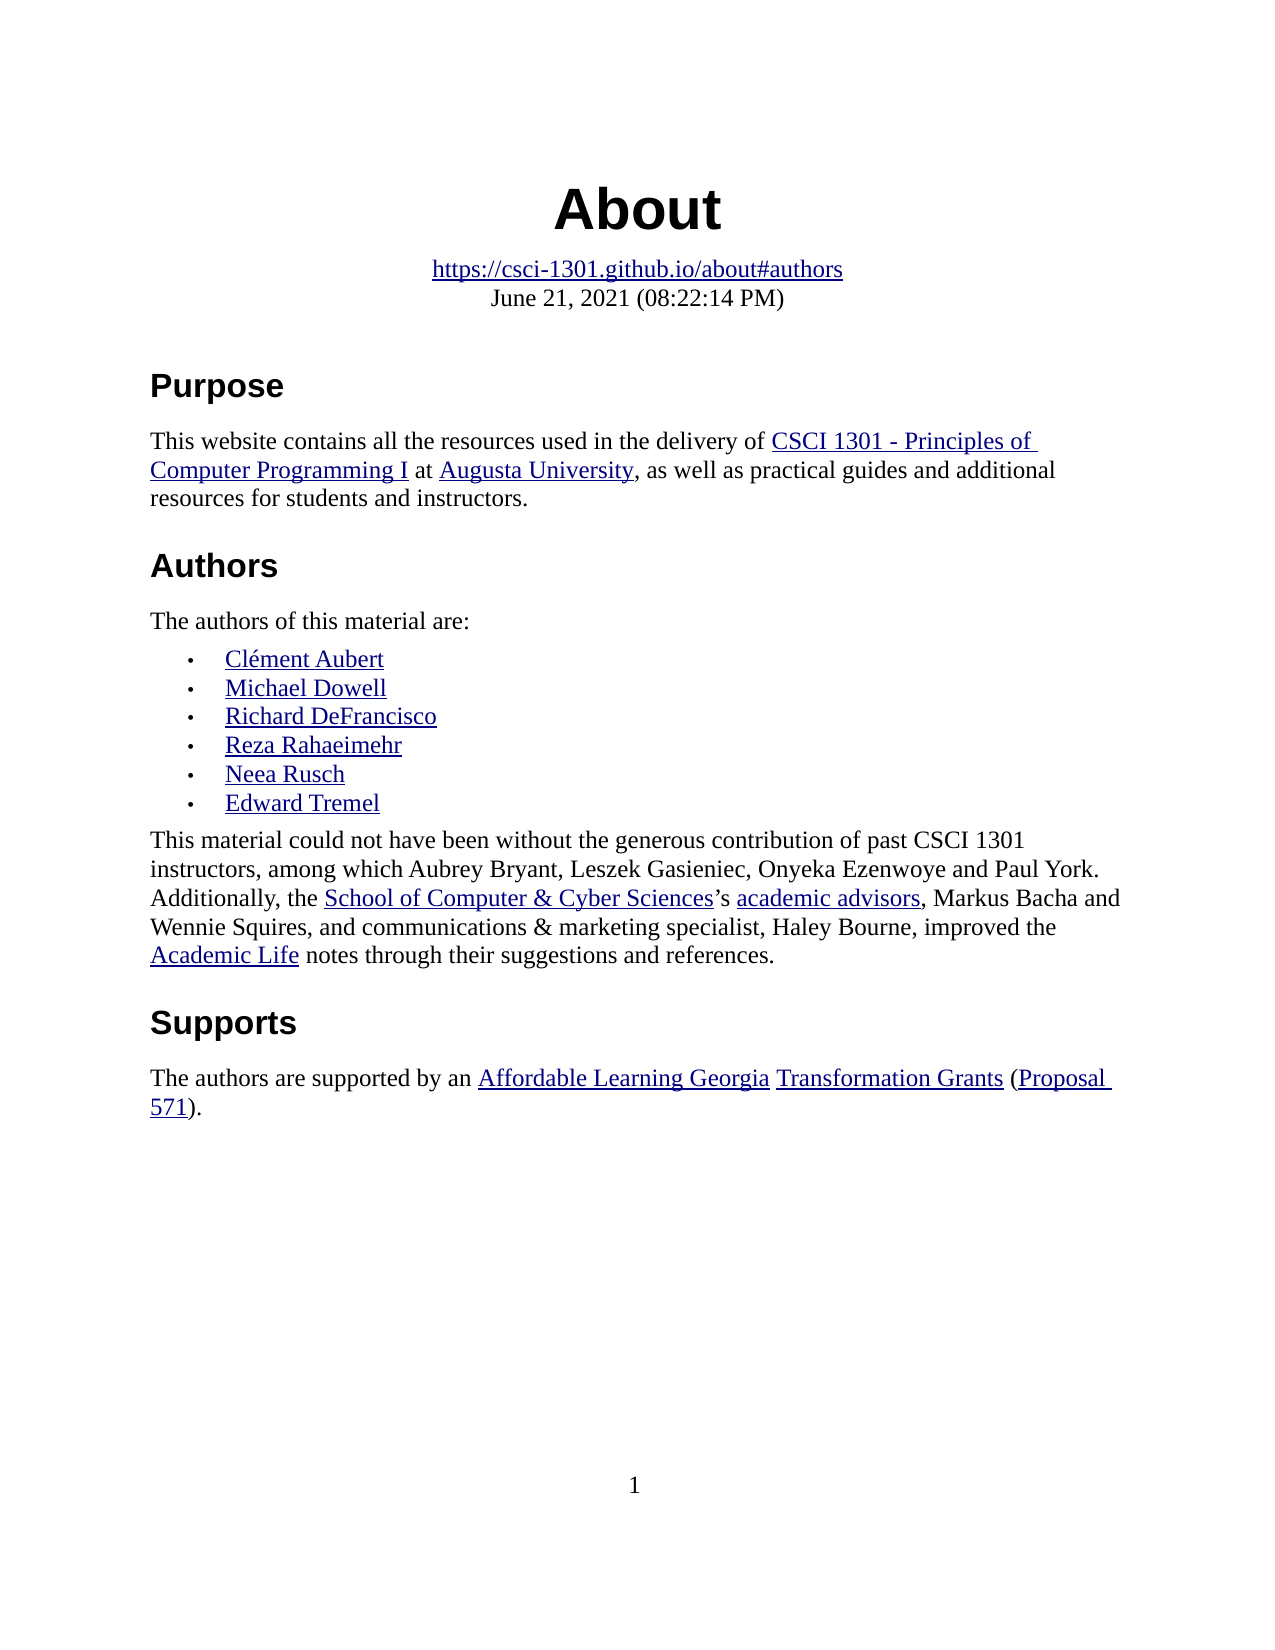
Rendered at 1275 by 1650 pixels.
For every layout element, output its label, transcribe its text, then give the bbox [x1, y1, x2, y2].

text https://csci-1301.github.io/about#authors [150, 254, 1125, 283]
text The authors of this material are: [150, 606, 1125, 635]
subtitle Supports [150, 1003, 1125, 1042]
list Neea Rusch [187, 759, 1125, 788]
list Clément Aubert [187, 644, 1125, 673]
text The authors are supported by an Affordable Learning Georgia Transformation Grants (Proposal 571). [150, 1063, 1125, 1121]
text This website contains all the resources used in the delivery of CSCI 1301 - Principles of Computer Programming I at Augusta University, as well as practical guides and additional resources for students and instructors. [150, 426, 1125, 512]
subtitle Purpose [150, 366, 1125, 404]
list Edward Tremel [187, 788, 1125, 816]
list Reza Rahaeimehr [187, 730, 1125, 759]
list Richard DeFrancisco [187, 701, 1125, 730]
title About [150, 175, 1125, 242]
text June 21, 2021 (08:22:14 PM) [150, 283, 1125, 312]
list Michael Dowell [187, 673, 1125, 701]
text This material could not have been without the generous contribution of past CSCI 1301 instructors, among which Aubrey Bryant, Leszek Gasieniec, Onyeka Ezenwoye and Paul York. Additionally, the School of Computer & Cyber Sciences’s academic advisors, Markus Bacha and Wennie Squires, and communications & marketing specialist, Haley Bourne, improved the Academic Life notes through their suggestions and references. [150, 825, 1125, 969]
subtitle Authors [150, 546, 1125, 585]
